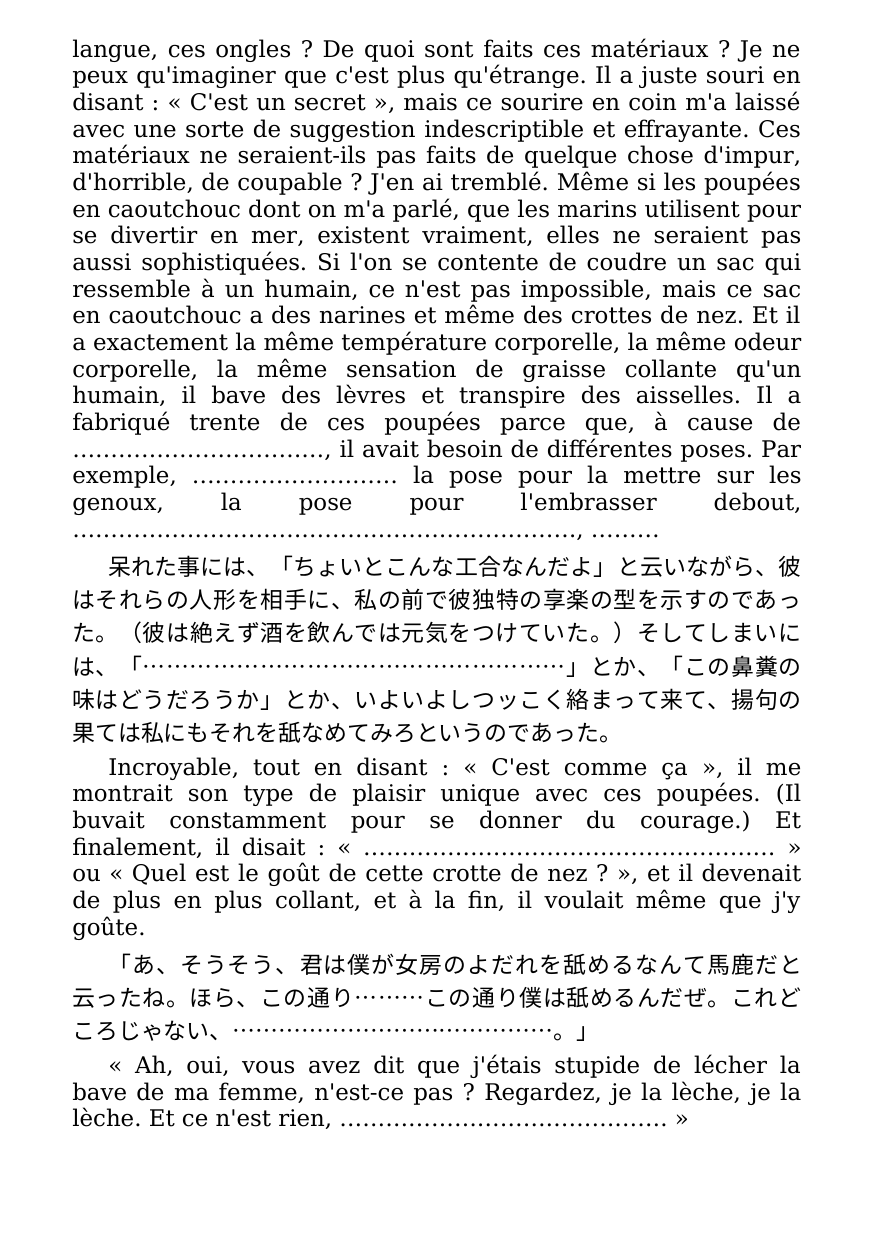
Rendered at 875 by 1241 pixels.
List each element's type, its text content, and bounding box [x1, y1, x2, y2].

text Incroyable, tout en disant : « C'est comme ça », il me montrait son type de plaisir unique avec ces poupées. (Il buvait constamment pour se donner du courage.) Et finalement, il disait : « ……………………………………………… » ou « Quel est le goût de cette crotte de nez ? », et il devenait de plus en plus collant, et à la fin, il voulait même que j'y goûte. [72, 754, 802, 941]
text 「あ、そうそう、君は僕が女房のよだれを舐めるなんて馬鹿だと云ったね。ほら、この通り………この通り僕は舐めるんだぜ。これどころじゃない、……………………………………。」 [72, 947, 802, 1046]
text langue, ces ongles ? De quoi sont faits ces matériaux ? Je ne peux qu'imaginer que c'est plus qu'étrange. Il a juste souri en disant : « C'est un secret », mais ce sourire en coin m'a laissé avec une sorte de suggestion indescriptible et effrayante. Ces matériaux ne seraient-ils pas faits de quelque chose d'impur, d'horrible, de coupable ? J'en ai tremblé. Même si les poupées en caoutchouc dont on m'a parlé, que les marins utilisent pour se divertir en mer, existent vraiment, elles ne seraient pas aussi sophistiquées. Si l'on se contente de coudre un sac qui ressemble à un humain, ce n'est pas impossible, mais ce sac en caoutchouc a des narines et même des crottes de nez. Et il a exactement la même température corporelle, la même odeur corporelle, la même sensation de graisse collante qu'un humain, il bave des lèvres et transpire des aisselles. Il a fabriqué trente de ces poupées parce que, à cause de ……………………………, il avait besoin de différentes poses. Par exemple, ……………………… la pose pour la mettre sur les genoux, la pose pour l'embrasser debout, …………………………………………………………, ……… [72, 36, 802, 543]
text « Ah, oui, vous avez dit que j'étais stupide de lécher la bave de ma femme, n'est-ce pas ? Regardez, je la lèche, je la lèche. Et ce n'est rien, ……………………………………. » [72, 1052, 802, 1132]
text 呆れた事には、「ちょいとこんな工合なんだよ」と云いながら、彼はそれらの人形を相手に、私の前で彼独特の享楽の型を示すのであった。（彼は絶えず酒を飲んでは元気をつけていた。）そしてしまいには、「………………………………………………」とか、「この鼻糞の味はどうだろうか」とか、いよいよしつッこく絡まって来て、揚句の果ては私にもそれを舐なめてみろというのであった。 [72, 549, 802, 748]
